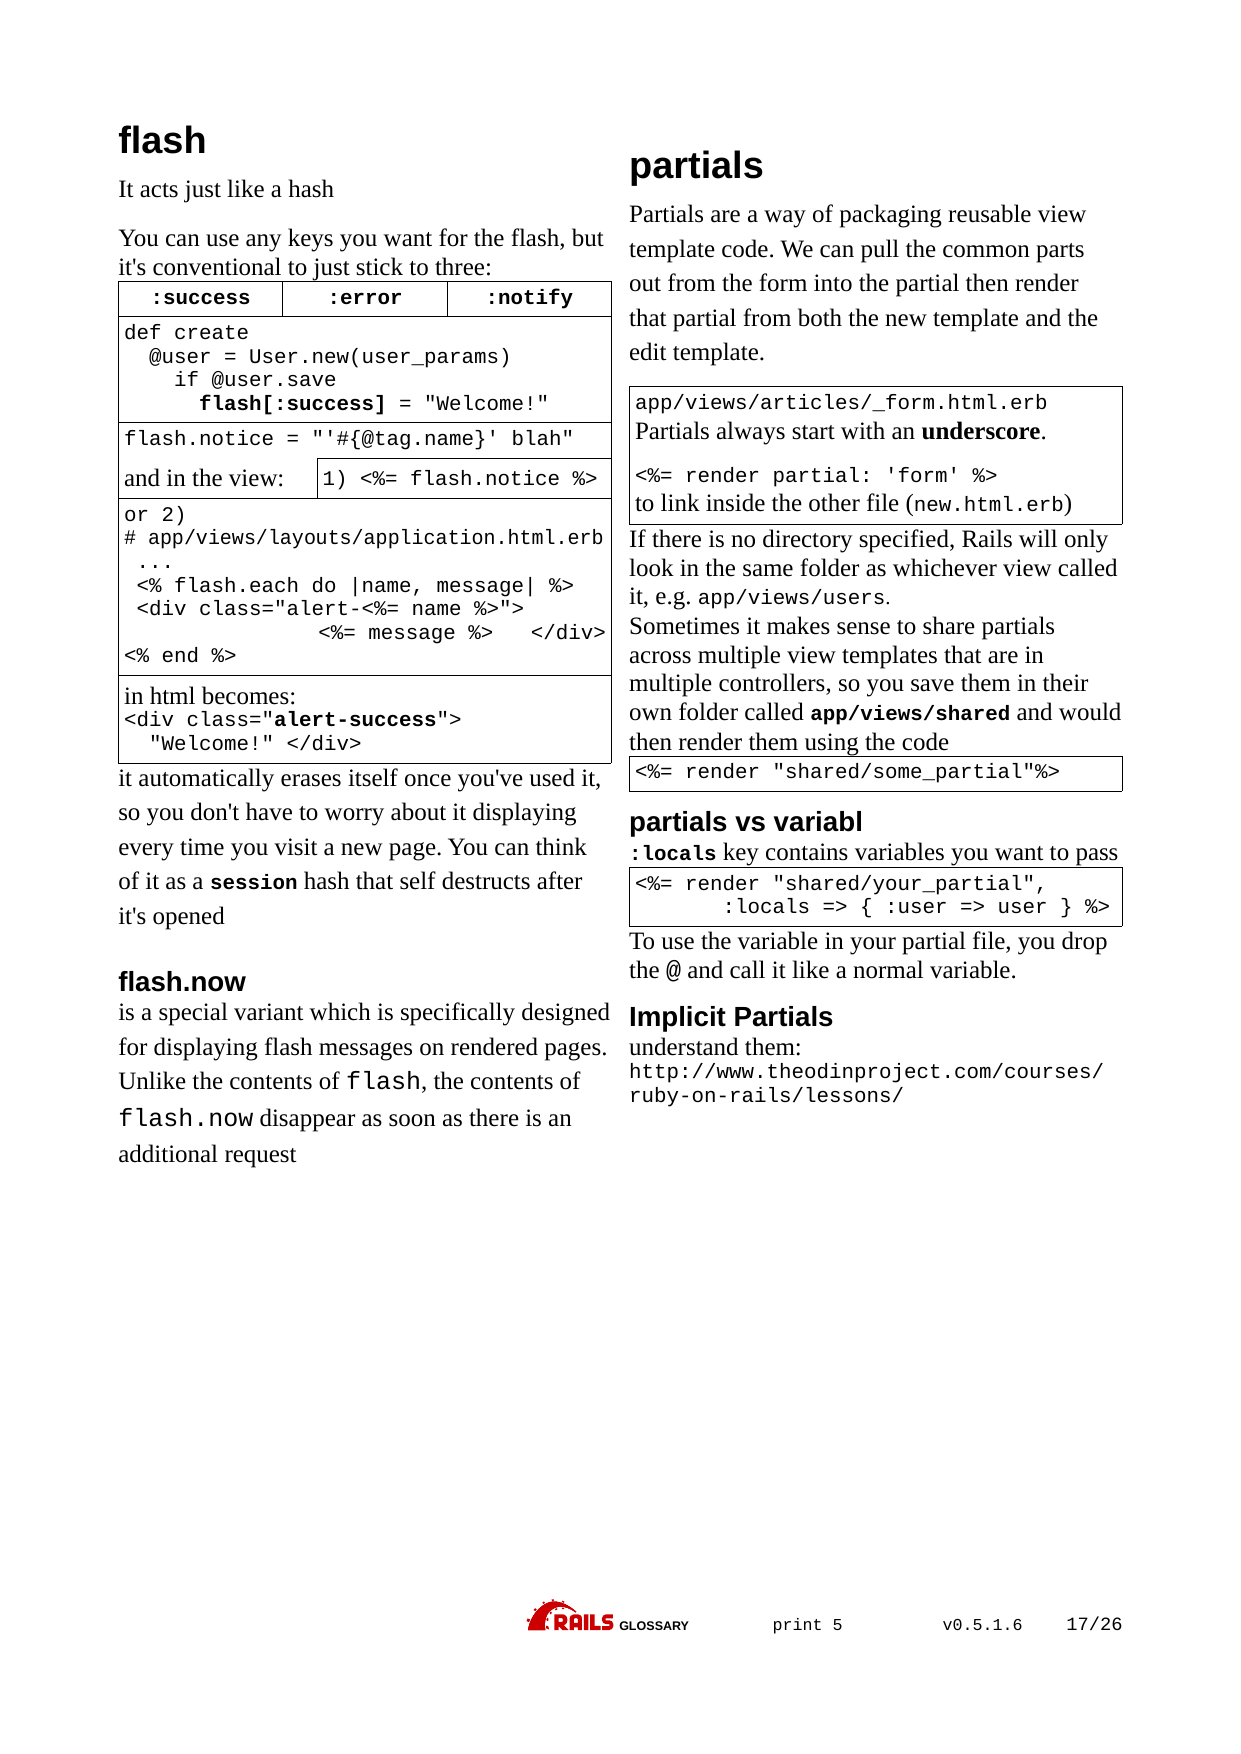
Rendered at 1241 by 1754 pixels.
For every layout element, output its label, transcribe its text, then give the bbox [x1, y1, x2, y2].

text Sometimes it makes sense to share partials across multiple view templates that are in multiple controllers, so you save them in their own folder called app/views/shared and would then render them using the code [629, 611, 1122, 756]
table_header :error [283, 282, 447, 316]
text it automatically erases itself once you've used it, so you don't have to worry about it displaying every time you visit a new page. You can think of it as a session hash that self destructs after it's opened [118, 764, 611, 930]
text http://www.theodinproject.com/courses/ruby-on-rails/lessons/ [629, 1061, 1122, 1108]
table_header def create @user = User.new(user_params) if @user.save flash[:success] = "Welcome!" [119, 317, 611, 422]
text To use the variable in your partial file, you drop the @ and call it like a normal variable. [629, 927, 1122, 986]
table_header app/views/articles/_form.html.erb Partials always start with an underscore. <%= render partial: 'form' %> to link inside the other file (new.html.erb) [630, 387, 1122, 524]
table_header :notify [448, 282, 611, 316]
text :locals key contains variables you want to pass [629, 837, 1122, 867]
table_cell 1) <%= flash.notice %> [318, 459, 611, 498]
text If there is no directory specified, Rails will only look in the same folder as whichever view called it, e.g. app/views/users. [629, 525, 1122, 611]
text is a special variant which is specifically designed for displaying flash messages on rendered pages. Unlike the contents of flash, the contents of flash.now disappear as soon as there is an additional request [118, 997, 611, 1168]
text It acts just like a hash [118, 174, 611, 203]
text Partials are a way of packaging reusable view template code. We can pull the common parts out from the form into the partial then render that partial from both the new template and the edit template. [629, 199, 1122, 366]
subtitle partials vs variabl [629, 806, 1122, 837]
subtitle flash [118, 118, 611, 162]
text understand them: [629, 1032, 1122, 1061]
table_header <%= render "shared/your_partial", :locals => { :user => user } %> [630, 868, 1122, 926]
subtitle Implicit Partials [629, 1000, 1122, 1032]
subtitle flash.now [118, 965, 611, 997]
table_cell or 2) # app/views/layouts/application.html.erb ... <% flash.each do |name, message| %> <div class="alert-<%= name %>"> <%= message %> </div> <% end %> [119, 499, 611, 675]
text You can use any keys you want for the flash, but it's conventional to just stick to three: [118, 223, 611, 281]
subtitle partials [629, 143, 1122, 187]
table_cell and in the view: [119, 458, 317, 498]
table_header :success [119, 282, 282, 316]
table_header <%= render "shared/some_partial"%> [630, 757, 1122, 791]
table_cell in html becomes: <div class="alert-success"> "Welcome!" </div> [119, 676, 611, 762]
table_cell flash.notice = "'#{@tag.name}' blah" [119, 423, 611, 457]
